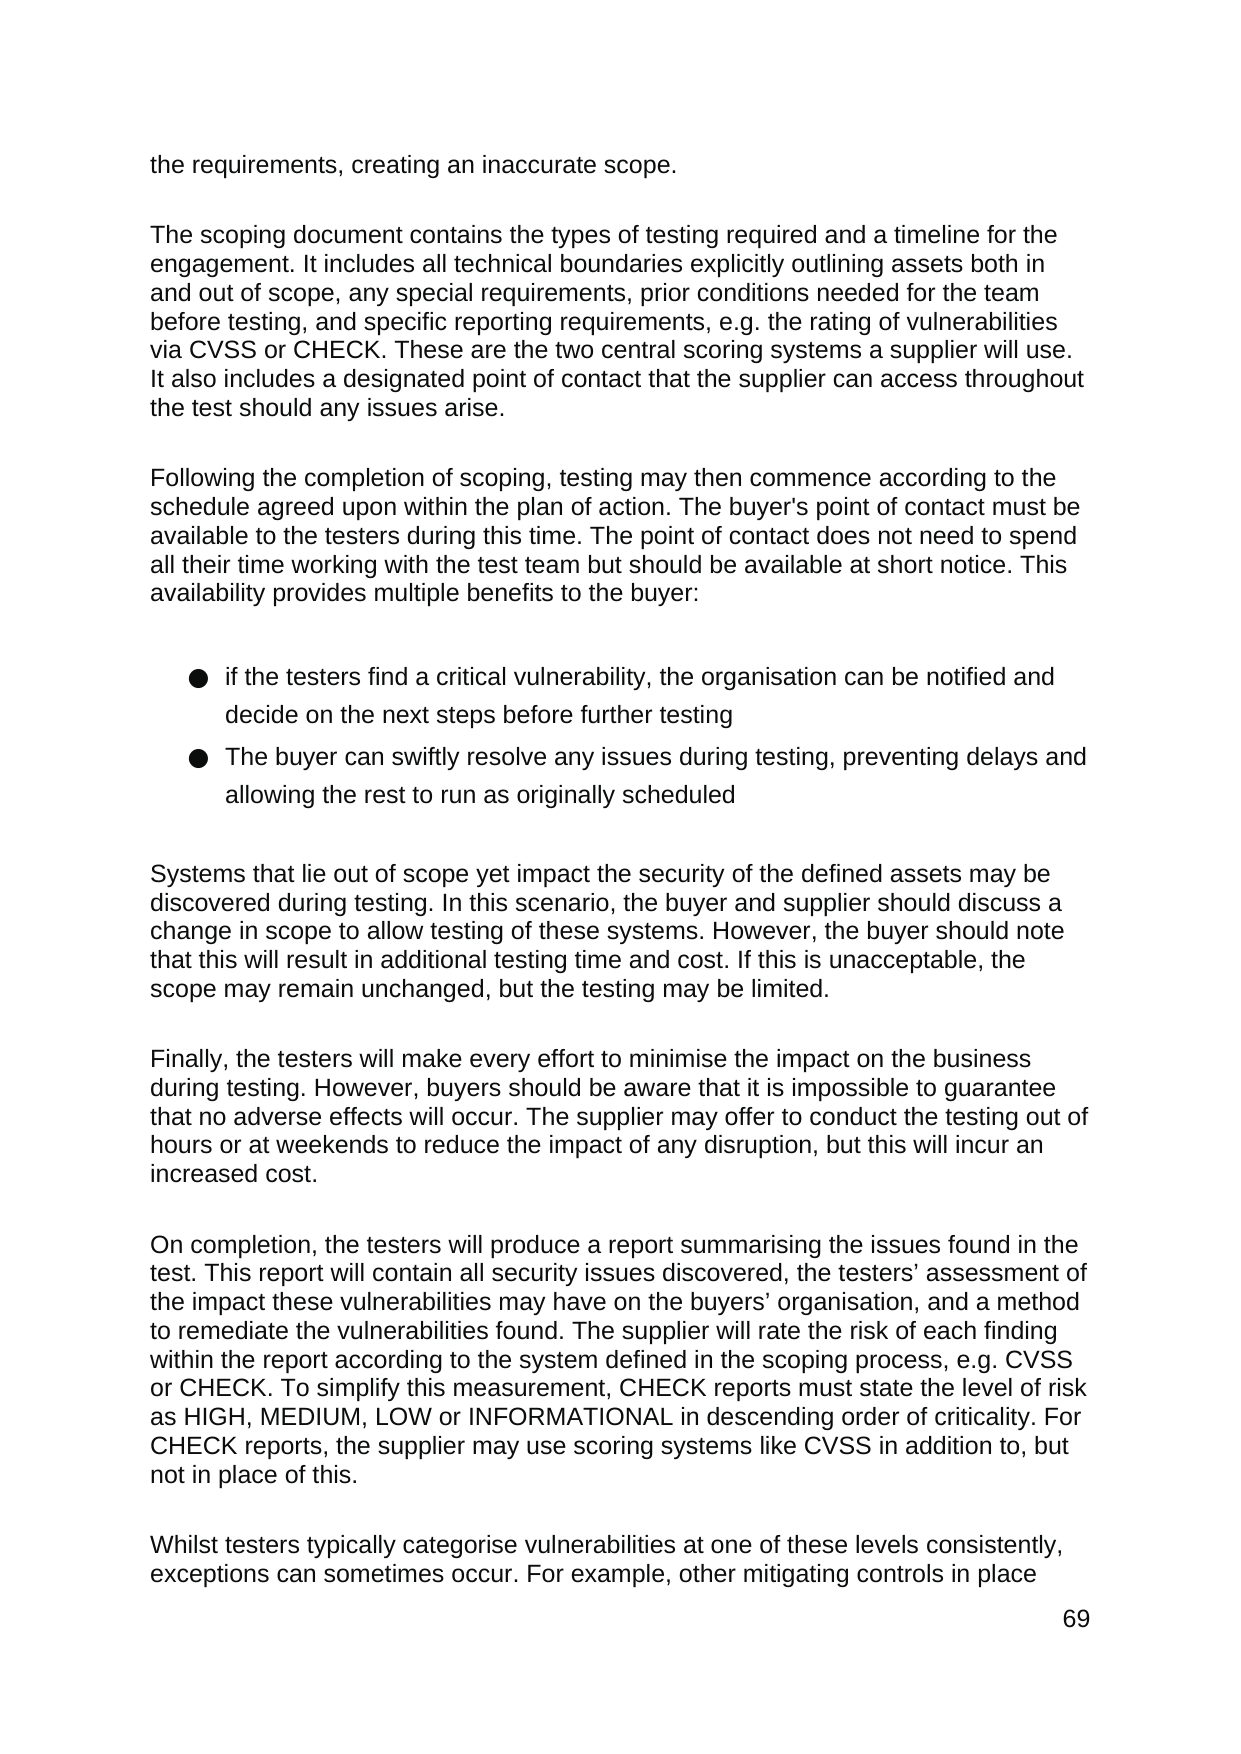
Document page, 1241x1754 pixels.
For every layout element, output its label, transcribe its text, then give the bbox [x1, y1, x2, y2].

text the requirements, creating an inaccurate scope. [150, 150, 1090, 179]
list The buyer can swiftly resolve any issues during testing, preventing delays and allowing the rest to run as originally scheduled [187, 729, 1090, 809]
text On completion, the testers will produce a report summarising the issues found in the test. This report will contain all security issues discovered, the testers’ assessment of the impact these vulnerabilities may have on the buyers’ organisation, and a method to remediate the vulnerabilities found. The supplier will rate the risk of each finding within the report according to the system defined in the scoping process, e.g. CVSS or CHECK. To simplify this measurement, CHECK reports must state the level of risk as HIGH, MEDIUM, LOW or INFORMATIONAL in descending order of criticality. For CHECK reports, the supplier may use scoring systems like CVSS in addition to, but not in place of this. [150, 1229, 1090, 1488]
text Following the completion of scoping, testing may then commence according to the schedule agreed upon within the plan of action. The buyer's point of contact must be available to the testers during this time. The point of contact does not need to spend all their time working with the test team but should be available at short notice. This availability provides multiple benefits to the buyer: [150, 463, 1090, 607]
text The scoping document contains the types of testing required and a timeline for the engagement. It includes all technical boundaries explicitly outlining assets both in and out of scope, any special requirements, prior conditions needed for the team before testing, and specific reporting requirements, e.g. the rating of vulnerabilities via CVSS or CHECK. These are the two central scoring systems a supplier will use. It also includes a designated point of contact that the supplier can access throughout the test should any issues arise. [150, 220, 1090, 422]
text Systems that lie out of scope yet impact the security of the defined assets may be discovered during testing. In this scenario, the buyer and supplier should discuss a change in scope to allow testing of these systems. However, the buyer should note that this will result in additional testing time and cost. If this is unacceptable, the scope may remain unchanged, but the testing may be limited. [150, 859, 1090, 1002]
list if the testers find a critical vulnerability, the organisation can be notified and decide on the next steps before further testing [187, 649, 1090, 729]
text Whilst testers typically categorise vulnerabilities at one of these levels consistently, exceptions can sometimes occur. For example, other mitigating controls in place [150, 1530, 1090, 1587]
text Finally, the testers will make every effort to minimise the impact on the business during testing. However, buyers should be aware that it is impossible to guarantee that no adverse effects will occur. The supplier may offer to conduct the testing out of hours or at weekends to reduce the impact of any disruption, but this will incur an increased cost. [150, 1044, 1090, 1188]
